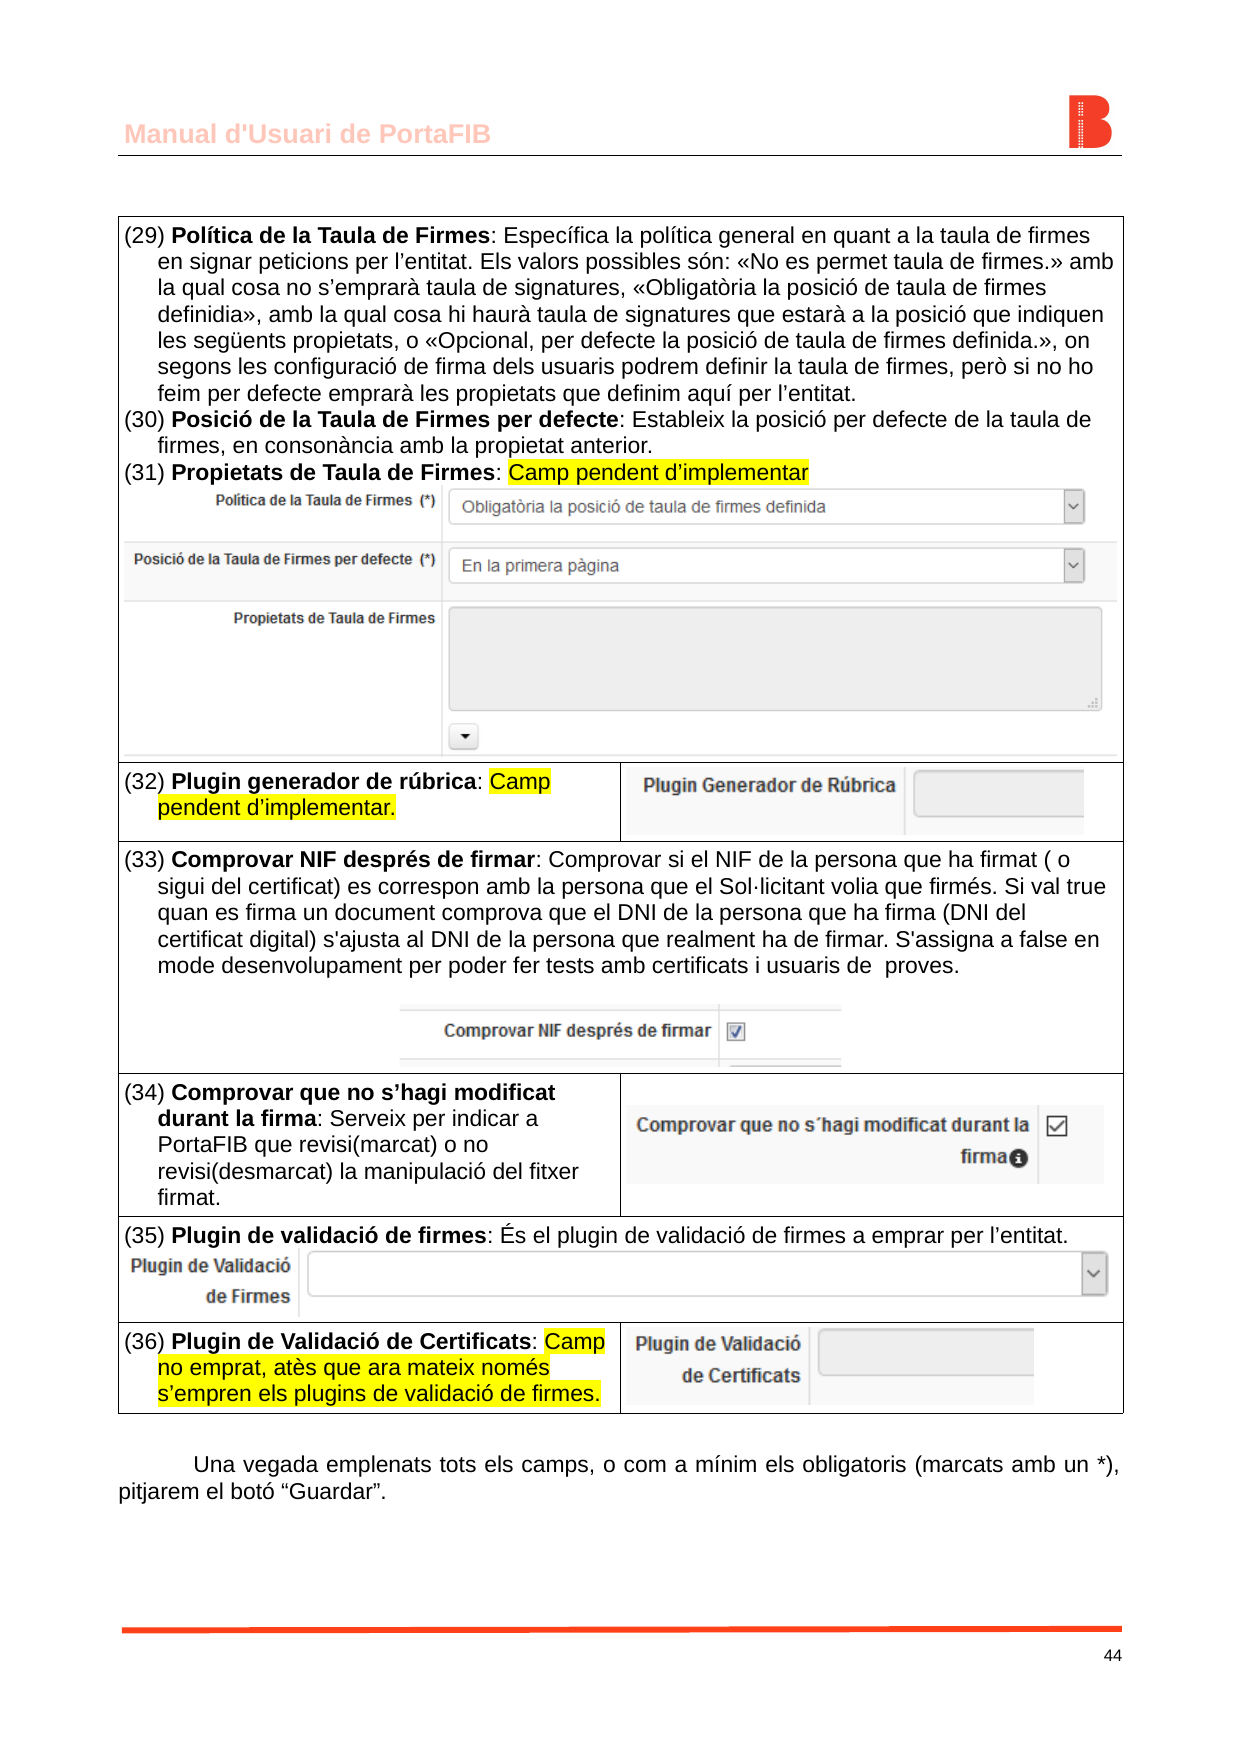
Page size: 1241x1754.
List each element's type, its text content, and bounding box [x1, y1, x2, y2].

table_cell [621, 1074, 1123, 1216]
table_cell Política de la Taula de Firmes: Específica la política general en quant a la taula de firmes en signar peticions per l’entitat. Els valors possibles són: «No es permet taula de firmes.» amb la qual cosa no s’emprarà taula de signatures, «Obligatòria la posició de taula de firmes definidia», amb la qual cosa hi haurà taula de signatures que estarà a la posició que indiquen les següents propietats, o «Opcional, per defecte la posició de taula de firmes definida.», on segons les configuració de firma dels usuaris podrem definir la taula de firmes, però si no ho feim per defecte emprarà les propietats que definim aquí per l’entitat. Posició de la Taula de Firmes per defecte: Estableix la posició per defecte de la taula de firmes, en consonància amb la propietat anterior. Propietats de Taula de Firmes: Camp pendent d’implementar [119, 217, 1123, 762]
picture [626, 1105, 1105, 1184]
picture [626, 767, 1084, 835]
picture [399, 1004, 842, 1067]
table_cell Plugin de validació de firmes: És el plugin de validació de firmes a emprar per l’entitat. [119, 1217, 1123, 1322]
table_cell [621, 763, 1123, 841]
picture [123, 1248, 1118, 1317]
table_cell [621, 1323, 1123, 1412]
table_cell Plugin de Validació de Certificats: Camp no emprat, atès que ara mateix només s’empren els plugins de validació de firmes. [119, 1323, 620, 1412]
table_cell Comprovar que no s’hagi modificat durant la firma: Serveix per indicar a PortaFIB que revisi(marcat) o no revisi(desmarcat) la manipulació del fitxer firmat. [119, 1074, 620, 1216]
table_cell Plugin generador de rúbrica: Camp pendent d’implementar. [119, 763, 620, 841]
table_cell Comprovar NIF després de firmar: Comprovar si el NIF de la persona que ha firmat ( o sigui del certificat) es correspon amb la persona que el Sol·licitant volia que firmés. Si val true quan es firma un document comprova que el DNI de la persona que ha firma (DNI del certificat digital) s'ajusta al DNI de la persona que realment ha de firmar. S'assigna a false en mode desenvolupament per poder fer tests amb certificats i usuaris de proves. [119, 842, 1123, 1073]
text Una vegada emplenats tots els camps, o com a mínim els obligatoris (marcats amb un *), pitjarem el botó “Guardar”. [118, 1451, 1122, 1504]
picture [123, 485, 1118, 757]
picture [626, 1327, 1034, 1405]
picture [1063, 94, 1117, 150]
